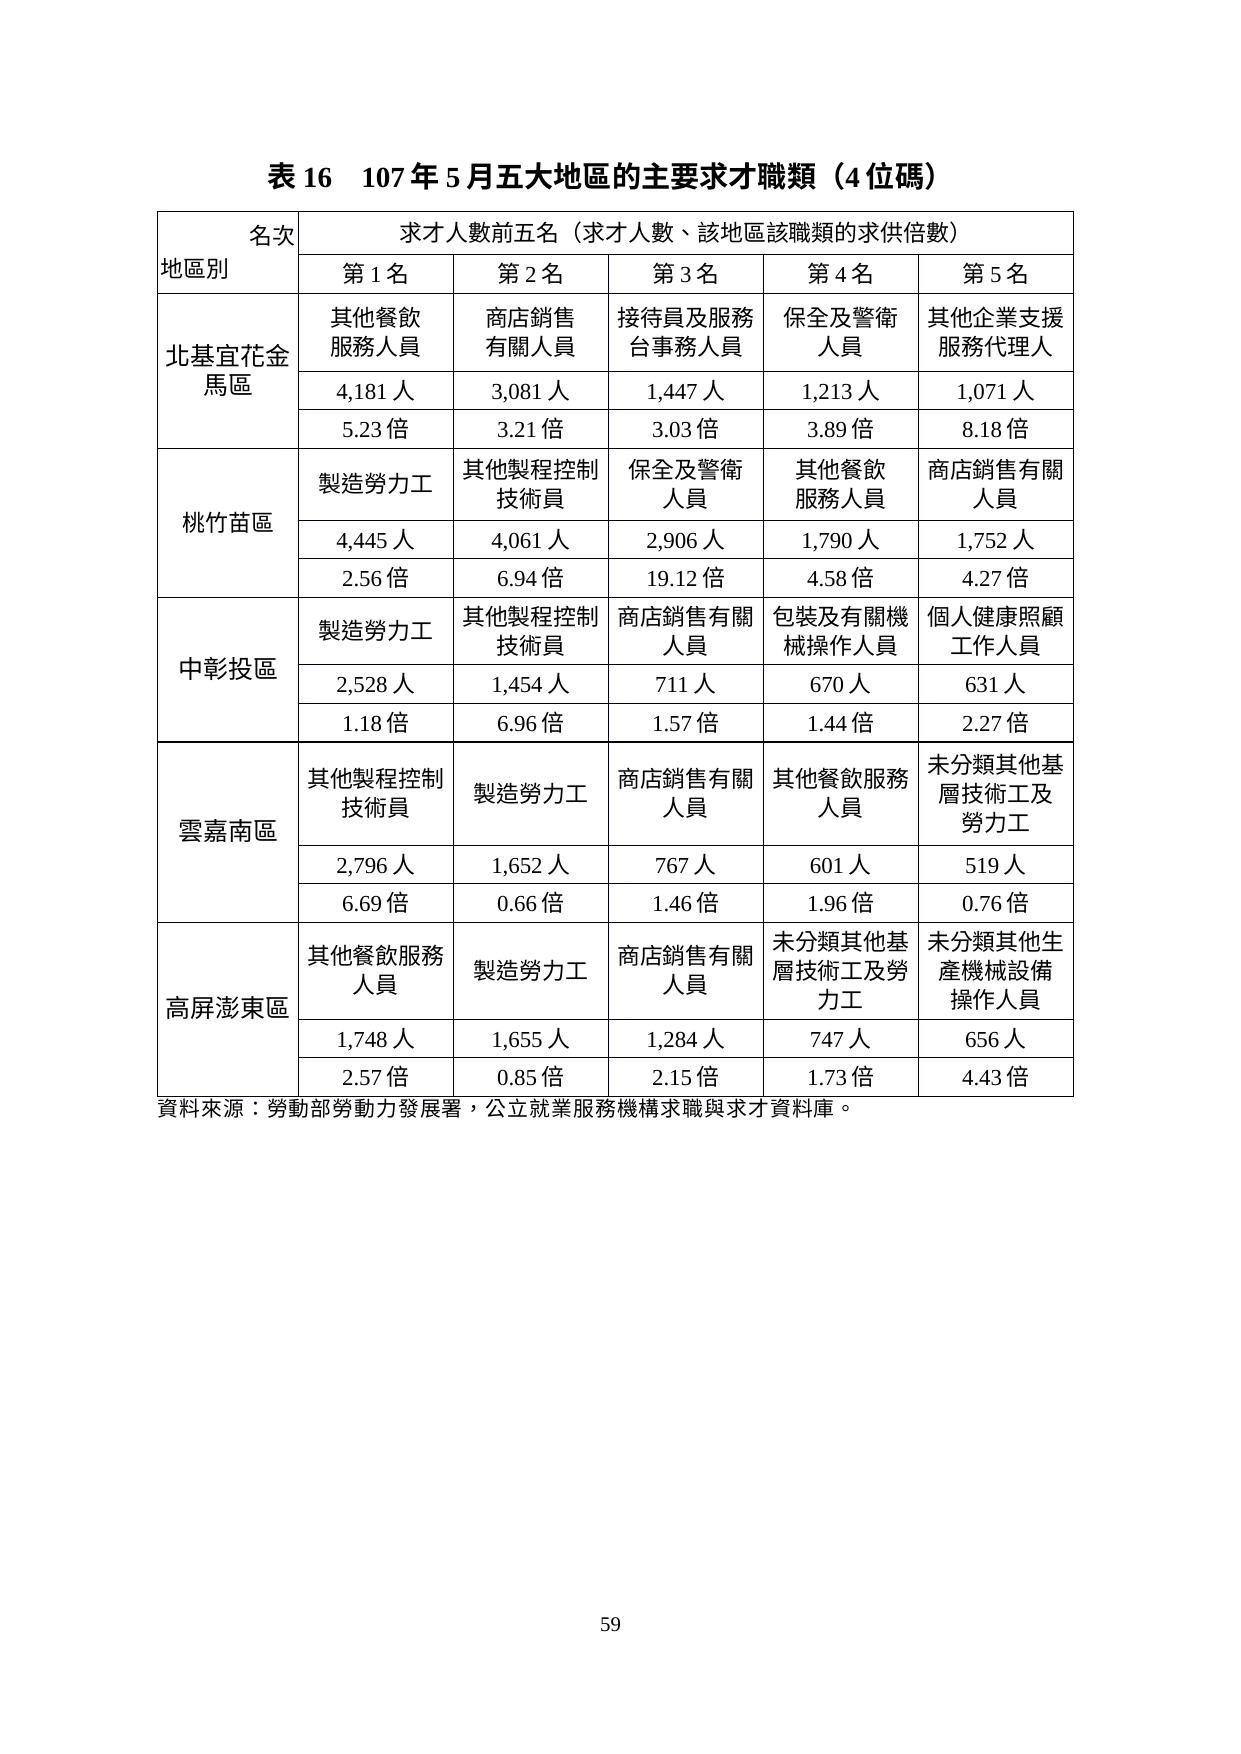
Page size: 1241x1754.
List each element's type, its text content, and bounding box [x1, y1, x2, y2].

table_cell 商店銷售有關人員 [609, 923, 763, 1018]
table_header 名次 地區別 [158, 212, 298, 293]
table_cell 製造勞力工 [454, 923, 608, 1018]
table_cell 2,528人 [299, 665, 453, 703]
table_cell 1.96倍 [764, 884, 918, 922]
table_cell 第5名 [919, 255, 1073, 293]
table_cell 高屏澎東區 [158, 923, 298, 1096]
table_cell 2,906人 [609, 521, 763, 558]
table_cell 19.12倍 [609, 559, 763, 597]
table_cell 其他企業支援服務代理人 [919, 294, 1073, 371]
table_cell 其他餐飲服務人員 [299, 923, 453, 1018]
table_cell 4,181人 [299, 372, 453, 409]
table_cell 商店銷售 有關人員 [454, 294, 608, 371]
table_cell 1.73倍 [764, 1058, 918, 1096]
table_cell 4,445人 [299, 521, 453, 558]
text 資料來源：勞動部勞動力發展署，公立就業服務機構求職與求才資料庫。 [157, 1097, 1033, 1122]
table_cell 1,748人 [299, 1020, 453, 1057]
table_cell 保全及警衛 人員 [764, 294, 918, 371]
table_cell 其他製程控制技術員 [299, 743, 453, 844]
table_cell 製造勞力工 [299, 449, 453, 519]
text 表16 107年5月五大地區的主要求才職類（4位碼） [187, 144, 1033, 198]
table_cell 第1名 [299, 255, 453, 293]
table_cell 2.57倍 [299, 1058, 453, 1096]
table_cell 519人 [919, 846, 1073, 883]
table_cell 中彰投區 [158, 598, 298, 741]
table_cell 0.76倍 [919, 884, 1073, 922]
table_cell 北基宜花金馬區 [158, 294, 298, 448]
table_cell 保全及警衛 人員 [609, 449, 763, 519]
table_cell 6.96倍 [454, 704, 608, 741]
table_cell 670人 [764, 665, 918, 703]
table_cell 656人 [919, 1020, 1073, 1057]
table_cell 3.21倍 [454, 410, 608, 448]
table_cell 1,071人 [919, 372, 1073, 409]
table_cell 未分類其他生產機械設備 操作人員 [919, 923, 1073, 1018]
table_cell 1,284人 [609, 1020, 763, 1057]
table_cell 1,790人 [764, 521, 918, 558]
table_cell 接待員及服務台事務人員 [609, 294, 763, 371]
table_cell 未分類其他基層技術工及勞力工 [764, 923, 918, 1018]
table_cell 2.15倍 [609, 1058, 763, 1096]
table_cell 個人健康照顧工作人員 [919, 598, 1073, 664]
table_cell 3.03倍 [609, 410, 763, 448]
table_cell 2.27倍 [919, 704, 1073, 741]
table_cell 其他製程控制技術員 [454, 449, 608, 519]
table_cell 2,796人 [299, 846, 453, 883]
table_cell 商店銷售有關人員 [609, 598, 763, 664]
table_cell 未分類其他基層技術工及 勞力工 [919, 743, 1073, 844]
table_cell 1.57倍 [609, 704, 763, 741]
table_cell 其他餐飲服務人員 [764, 743, 918, 844]
table_cell 雲嘉南區 [158, 743, 298, 922]
table_cell 3,081人 [454, 372, 608, 409]
table_cell 1.18倍 [299, 704, 453, 741]
table_cell 4.58倍 [764, 559, 918, 597]
table_cell 第4名 [764, 255, 918, 293]
table_cell 第3名 [609, 255, 763, 293]
table_cell 767人 [609, 846, 763, 883]
table_cell 0.66倍 [454, 884, 608, 922]
table_cell 其他餐飲 服務人員 [299, 294, 453, 371]
table_cell 2.56倍 [299, 559, 453, 597]
table_cell 601人 [764, 846, 918, 883]
table_cell 3.89倍 [764, 410, 918, 448]
table_cell 1,655人 [454, 1020, 608, 1057]
table_cell 1,752人 [919, 521, 1073, 558]
table_cell 1,447人 [609, 372, 763, 409]
table_cell 6.69倍 [299, 884, 453, 922]
table_cell 1.44倍 [764, 704, 918, 741]
table_cell 1,652人 [454, 846, 608, 883]
table_cell 桃竹苗區 [158, 449, 298, 597]
table_cell 4.43倍 [919, 1058, 1073, 1096]
table_cell 其他製程控制技術員 [454, 598, 608, 664]
table_cell 第2名 [454, 255, 608, 293]
table_cell 711人 [609, 665, 763, 703]
table_cell 8.18倍 [919, 410, 1073, 448]
table_cell 747人 [764, 1020, 918, 1057]
table_cell 商店銷售有關人員 [919, 449, 1073, 519]
table_cell 5.23倍 [299, 410, 453, 448]
table_cell 製造勞力工 [454, 743, 608, 844]
table_cell 0.85倍 [454, 1058, 608, 1096]
table_cell 4,061人 [454, 521, 608, 558]
table_cell 包裝及有關機械操作人員 [764, 598, 918, 664]
table_header 求才人數前五名（求才人數、該地區該職類的求供倍數） [299, 212, 1073, 254]
table_cell 其他餐飲 服務人員 [764, 449, 918, 519]
table_cell 1,213人 [764, 372, 918, 409]
table_cell 1.46倍 [609, 884, 763, 922]
table_cell 631人 [919, 665, 1073, 703]
table_cell 4.27倍 [919, 559, 1073, 597]
table_cell 6.94倍 [454, 559, 608, 597]
table_cell 製造勞力工 [299, 598, 453, 664]
table_cell 商店銷售有關人員 [609, 743, 763, 844]
table_cell 1,454人 [454, 665, 608, 703]
